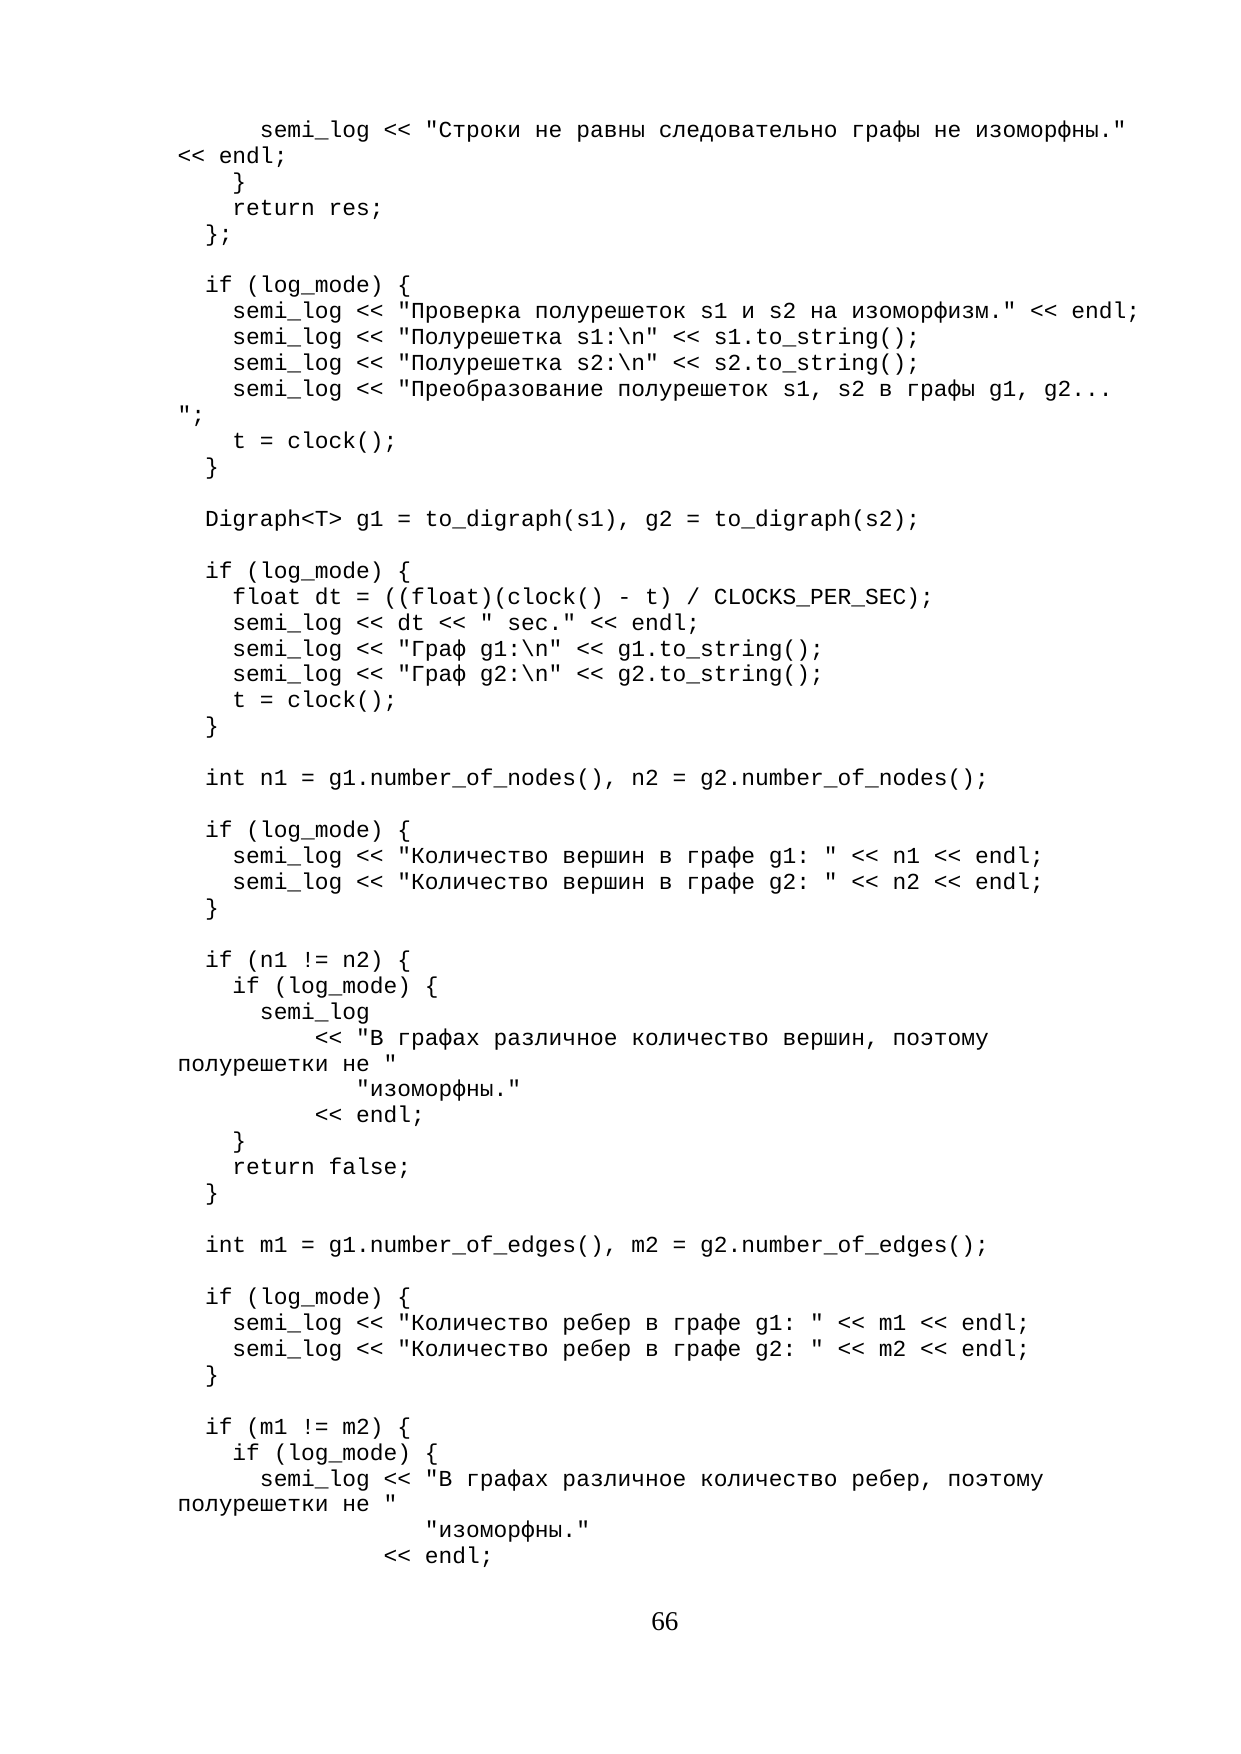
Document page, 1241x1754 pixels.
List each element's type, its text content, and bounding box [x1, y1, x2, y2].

text float dt = ((float)(clock() - t) / CLOCKS_PER_SEC); [177, 585, 1152, 611]
text semi_log << "Проверка полурешеток s1 и s2 на изоморфизм." << endl; [177, 300, 1152, 326]
text return res; [177, 196, 1152, 222]
text semi_log [177, 1000, 1152, 1026]
text if (n1 != n2) { [177, 948, 1152, 974]
text semi_log << "Граф g2:\n" << g2.to_string(); [177, 663, 1152, 689]
text int m1 = g1.number_of_edges(), m2 = g2.number_of_edges(); [177, 1233, 1152, 1259]
text semi_log << "Количество вершин в графе g1: " << n1 << endl; [177, 844, 1152, 870]
text } [177, 1363, 1152, 1389]
text semi_log << "В графах различное количество ребер, поэтому полурешетки не " [177, 1467, 1152, 1519]
text << "В графах различное количество вершин, поэтому полурешетки не " [177, 1026, 1152, 1078]
text }; [177, 222, 1152, 248]
text semi_log << "Количество ребер в графе g1: " << m1 << endl; [177, 1311, 1152, 1337]
text semi_log << "Граф g1:\n" << g1.to_string(); [177, 637, 1152, 663]
text return false; [177, 1156, 1152, 1182]
text if (log_mode) { [177, 1441, 1152, 1467]
text if (log_mode) { [177, 974, 1152, 1000]
text } [177, 1130, 1152, 1156]
text semi_log << "Количество ребер в графе g2: " << m2 << endl; [177, 1337, 1152, 1363]
text } [177, 170, 1152, 196]
text int n1 = g1.number_of_nodes(), n2 = g2.number_of_nodes(); [177, 767, 1152, 792]
text semi_log << "Полурешетка s1:\n" << s1.to_string(); [177, 326, 1152, 352]
text if (log_mode) { [177, 559, 1152, 585]
text if (log_mode) { [177, 1285, 1152, 1311]
text semi_log << "Строки не равны следовательно графы не изоморфны." << endl; [177, 118, 1152, 170]
text "изоморфны." [177, 1519, 1152, 1545]
text semi_log << "Количество вершин в графе g2: " << n2 << endl; [177, 870, 1152, 896]
text if (log_mode) { [177, 274, 1152, 300]
text } [177, 715, 1152, 741]
text << endl; [177, 1104, 1152, 1130]
text t = clock(); [177, 689, 1152, 715]
text semi_log << "Полурешетка s2:\n" << s2.to_string(); [177, 352, 1152, 377]
text Digraph<T> g1 = to_digraph(s1), g2 = to_digraph(s2); [177, 507, 1152, 533]
text semi_log << dt << " sec." << endl; [177, 611, 1152, 637]
text << endl; [177, 1545, 1152, 1571]
text "изоморфны." [177, 1078, 1152, 1104]
text } [177, 896, 1152, 922]
text if (log_mode) { [177, 818, 1152, 844]
text } [177, 455, 1152, 481]
text if (m1 != m2) { [177, 1415, 1152, 1441]
text } [177, 1182, 1152, 1207]
text semi_log << "Преобразование полурешеток s1, s2 в графы g1, g2... "; [177, 377, 1152, 429]
text t = clock(); [177, 429, 1152, 455]
